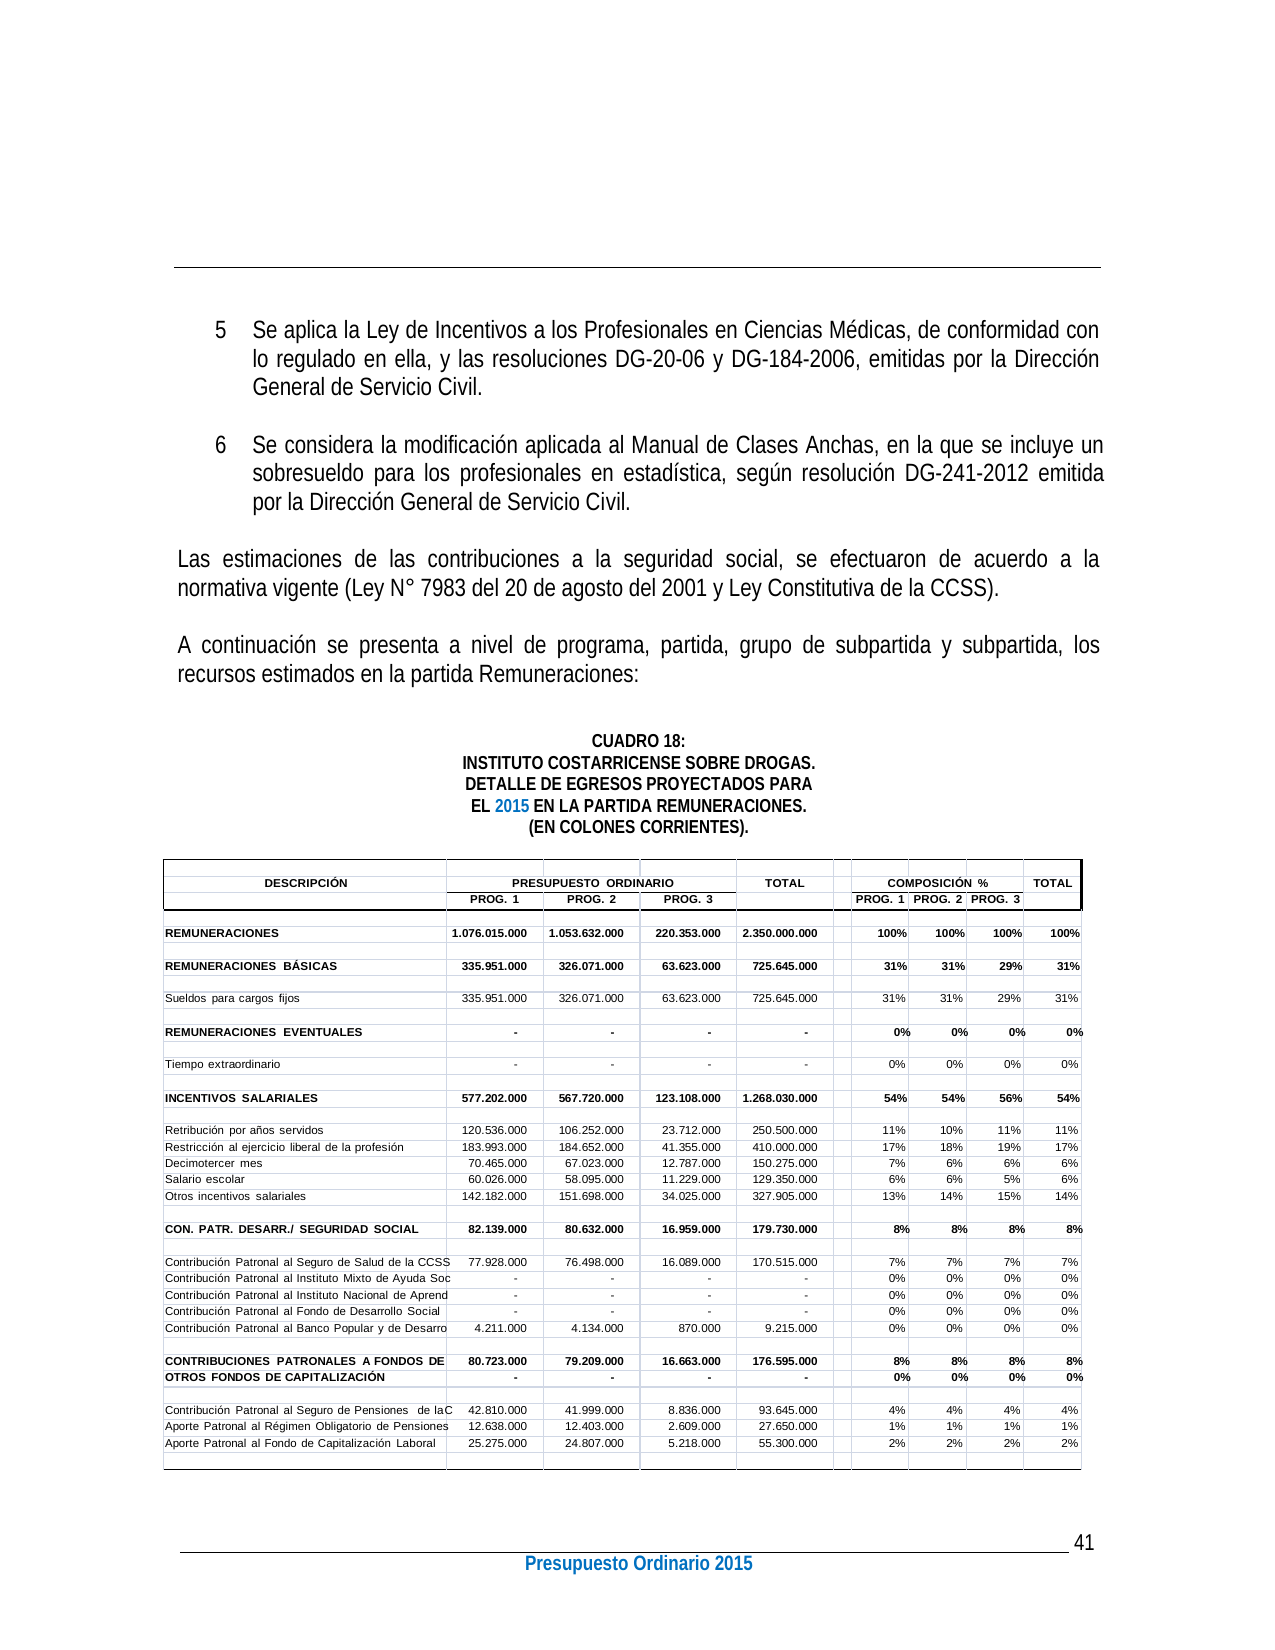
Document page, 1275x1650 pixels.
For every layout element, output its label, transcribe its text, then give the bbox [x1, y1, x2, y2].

table_cell 327.905.000 [737, 1190, 833, 1205]
table_cell 54% [909, 1091, 966, 1107]
table_cell 5.218.000 [641, 1437, 736, 1452]
table_cell Contribución Patronal al Seguro de Pensiones de la [164, 1404, 446, 1419]
table_cell 0% [1024, 1371, 1081, 1386]
table_cell 12.403.000 [544, 1420, 639, 1436]
table_cell [737, 1338, 833, 1353]
table_cell 4.211.000 [447, 1322, 543, 1337]
table_cell 0% [1024, 1272, 1081, 1288]
table_cell [834, 943, 851, 959]
table_cell [641, 943, 736, 959]
table_cell 41.355.000 [641, 1141, 736, 1156]
table_cell Salario escolar [164, 1174, 446, 1189]
table_cell [834, 1371, 851, 1386]
table_cell PROG. 1 [447, 893, 543, 909]
table_cell - [737, 1272, 833, 1288]
table_cell 326.071.000 [544, 993, 639, 1008]
table_header [641, 860, 736, 876]
table_cell [737, 1388, 833, 1403]
table_cell - [641, 1305, 736, 1321]
table_cell 176.595.000 [737, 1355, 833, 1370]
table_cell 8% [967, 1355, 1023, 1370]
table_cell [737, 893, 833, 909]
table_cell 567.720.000 [544, 1091, 639, 1107]
table_cell 170.515.000 [737, 1256, 833, 1271]
table_cell 4% [852, 1404, 908, 1419]
table_cell 23.712.000 [641, 1124, 736, 1139]
table_cell [544, 976, 639, 991]
table_cell [164, 976, 446, 991]
table_cell 76.498.000 [544, 1256, 639, 1271]
table_cell 184.652.000 [544, 1141, 639, 1156]
table_cell - [641, 1025, 736, 1041]
table_cell 0% [852, 1371, 908, 1386]
table_cell 725.645.000 [737, 960, 833, 975]
table_cell [967, 1075, 1023, 1090]
table_header [164, 860, 446, 876]
table_cell [834, 1338, 851, 1353]
table_cell 7% [1024, 1256, 1081, 1271]
table_cell 6% [909, 1174, 966, 1189]
table_cell [967, 1206, 1023, 1222]
table_cell [544, 1239, 639, 1255]
table_cell - [544, 1058, 639, 1074]
table_cell 9.215.000 [737, 1322, 833, 1337]
table_cell Retribución por años servidos [164, 1124, 446, 1139]
table_cell Contribución Patronal al Banco Popular y de Desarrol [164, 1322, 446, 1337]
table_cell 17% [1024, 1141, 1081, 1156]
table_cell [1024, 976, 1081, 991]
table_cell 10% [909, 1124, 966, 1139]
table_cell 179.730.000 [737, 1223, 833, 1238]
table_cell [737, 943, 833, 959]
table_cell 2% [909, 1437, 966, 1452]
table_cell [164, 1239, 446, 1255]
table_cell [834, 911, 851, 926]
table_cell OTROS FONDOS DE CAPITALIZACIÓN [164, 1371, 446, 1386]
table_cell 54% [1024, 1091, 1081, 1107]
table_header [967, 860, 1023, 876]
table_cell [852, 1206, 908, 1222]
table_cell [447, 1239, 543, 1255]
table_cell 67.023.000 [544, 1157, 639, 1172]
table_cell [909, 1338, 966, 1353]
table_cell 335.951.000 [447, 960, 543, 975]
table_cell - [641, 1272, 736, 1288]
table_cell 55.300.000 [737, 1437, 833, 1452]
table_cell 63.623.000 [641, 960, 736, 975]
table_cell [967, 1388, 1023, 1403]
table_cell [544, 943, 639, 959]
table_cell Otros incentivos salariales [164, 1190, 446, 1205]
table_cell [834, 1305, 851, 1321]
table_cell 1.076.015.000 [447, 927, 543, 942]
table_cell REMUNERACIONES EVENTUALES [164, 1025, 446, 1041]
table_cell 70.465.000 [447, 1157, 543, 1172]
table_cell PROG. 3 [641, 893, 736, 909]
table_cell 31% [909, 993, 966, 1008]
table_cell [1024, 1042, 1081, 1057]
table_cell [834, 1009, 851, 1024]
table_cell - [544, 1272, 639, 1288]
table_cell 0% [1024, 1025, 1081, 1041]
table_cell [852, 1239, 908, 1255]
table_cell [967, 943, 1023, 959]
table_cell Contribución Patronal al Seguro de Salud de la CCSS [164, 1256, 446, 1271]
table_cell [909, 911, 966, 926]
table_cell [544, 1338, 639, 1353]
table_cell 100% [967, 927, 1023, 942]
table_cell 250.500.000 [737, 1124, 833, 1139]
table_cell 577.202.000 [447, 1091, 543, 1107]
table_cell 0% [852, 1058, 908, 1074]
table_cell [1024, 893, 1080, 909]
table_cell 0% [967, 1305, 1023, 1321]
table_cell [909, 1239, 966, 1255]
table_cell 8% [909, 1355, 966, 1370]
table_cell 123.108.000 [641, 1091, 736, 1107]
table_cell - [447, 1289, 543, 1304]
table_cell 6% [1024, 1157, 1081, 1172]
table_cell [909, 1388, 966, 1403]
table_cell [164, 1453, 446, 1468]
table_cell 0% [1024, 1305, 1081, 1321]
table_cell [1024, 943, 1081, 959]
table_cell [544, 1388, 639, 1403]
table_cell [834, 1256, 851, 1271]
table_cell [834, 1289, 851, 1304]
table_cell [834, 1124, 851, 1139]
table_cell Restricción al ejercicio liberal de la profesión [164, 1141, 446, 1156]
table_cell [834, 893, 851, 909]
table_cell 120.536.000 [447, 1124, 543, 1139]
table_cell [967, 1338, 1023, 1353]
table_cell 15% [967, 1190, 1023, 1205]
table_cell 0% [909, 1289, 966, 1304]
table_cell 31% [1024, 960, 1081, 975]
table_cell 14% [1024, 1190, 1081, 1205]
table_cell 183.993.000 [447, 1141, 543, 1156]
table_cell 100% [852, 927, 908, 942]
table_cell REMUNERACIONES [164, 927, 446, 942]
table_cell [852, 1388, 908, 1403]
table_cell 100% [1024, 927, 1081, 942]
table_cell 0% [967, 1322, 1023, 1337]
table_cell [641, 1388, 736, 1403]
table_cell [1024, 1075, 1081, 1090]
table_cell [834, 1388, 851, 1403]
table_cell [852, 1009, 908, 1024]
table_cell 7% [967, 1256, 1023, 1271]
table_cell 18% [909, 1141, 966, 1156]
table_cell [737, 1009, 833, 1024]
table_cell [164, 1338, 446, 1353]
table_cell 34.025.000 [641, 1190, 736, 1205]
table_cell 129.350.000 [737, 1174, 833, 1189]
table_cell [447, 1108, 543, 1123]
table_cell 6% [1024, 1174, 1081, 1189]
table_cell - [737, 1058, 833, 1074]
table_cell [641, 1239, 736, 1255]
table_cell REMUNERACIONES BÁSICAS [164, 960, 446, 975]
table_cell [834, 993, 851, 1008]
table_cell 0% [1024, 1058, 1081, 1074]
table_cell - [447, 1272, 543, 1288]
table_cell [544, 1108, 639, 1123]
table_cell 29% [967, 960, 1023, 975]
table_cell [1024, 1388, 1081, 1403]
table_cell 8% [1024, 1223, 1081, 1238]
table_cell Tiempo extraordinario [164, 1058, 446, 1074]
table_cell 77.928.000 [447, 1256, 543, 1271]
table_cell [834, 1042, 851, 1057]
table_cell - [641, 1371, 736, 1386]
table_cell [967, 1108, 1023, 1123]
table_cell [737, 1453, 833, 1468]
table_cell [909, 1042, 966, 1057]
table_cell 7% [852, 1256, 908, 1271]
table_cell 870.000 [641, 1322, 736, 1337]
table_cell Contribución Patronal al Instituto Nacional de Aprendi [164, 1289, 446, 1304]
table_cell [834, 1091, 851, 1107]
table_cell 25.275.000 [447, 1437, 543, 1452]
table_cell 19% [967, 1141, 1023, 1156]
table_cell CON. PATR. DESARR./ SEGURIDAD SOCIAL [164, 1223, 446, 1238]
table_cell 2% [852, 1437, 908, 1452]
table_cell [164, 911, 446, 926]
table_cell [834, 927, 851, 942]
table_cell [834, 1174, 851, 1189]
table_cell - [544, 1305, 639, 1321]
table_cell [852, 1075, 908, 1090]
table_header [834, 860, 851, 876]
table_cell 58.095.000 [544, 1174, 639, 1189]
table_cell 0% [909, 1272, 966, 1288]
table_cell [164, 1042, 446, 1057]
table_cell 7% [852, 1157, 908, 1172]
table_cell - [544, 1025, 639, 1041]
table_cell 80.632.000 [544, 1223, 639, 1238]
table_cell [834, 1453, 851, 1468]
table_cell [909, 1453, 966, 1468]
table_cell [447, 1338, 543, 1353]
table_cell 8% [909, 1223, 966, 1238]
table_cell 24.807.000 [544, 1437, 639, 1452]
table_cell [967, 1042, 1023, 1057]
table_cell 12.638.000 [447, 1420, 543, 1436]
table_cell 17% [852, 1141, 908, 1156]
table_cell TOTAL [737, 877, 833, 892]
table_cell 725.645.000 [737, 993, 833, 1008]
table_cell 6% [967, 1157, 1023, 1172]
table_cell 54% [852, 1091, 908, 1107]
table_cell [852, 1042, 908, 1057]
text lo regulado en ella, y las resoluciones DG-20-06 y DG-184-2006, emitidas por la Dirección [252, 344, 1114, 372]
table_cell [834, 960, 851, 975]
table_cell [834, 1058, 851, 1074]
table_cell [447, 943, 543, 959]
table_cell 2% [967, 1437, 1023, 1452]
table_cell Contribución Patronal al Fondo de Desarrollo Social [164, 1305, 446, 1321]
table_cell [737, 1042, 833, 1057]
table_cell - [447, 1305, 543, 1321]
table_cell [737, 911, 833, 926]
table_cell Aporte Patronal al Régimen Obligatorio de Pensiones [164, 1420, 446, 1436]
table_cell 0% [909, 1371, 966, 1386]
table_cell [737, 976, 833, 991]
table_cell [834, 1157, 851, 1172]
table_header [909, 860, 966, 876]
table_cell 16.663.000 [641, 1355, 736, 1370]
table_cell - [447, 1058, 543, 1074]
table_cell [737, 1075, 833, 1090]
table_cell [641, 1042, 736, 1057]
table_cell [641, 1338, 736, 1353]
table_cell - [447, 1025, 543, 1041]
table_cell PROG. 2 [909, 893, 966, 909]
table_cell 31% [852, 993, 908, 1008]
table_cell [1024, 1453, 1081, 1468]
table_cell 11% [967, 1124, 1023, 1139]
table_cell 7% [909, 1256, 966, 1271]
table_cell 5% [967, 1174, 1023, 1189]
table_cell [1024, 1239, 1081, 1255]
table_cell 2.350.000.000 [737, 927, 833, 942]
table_cell [544, 1075, 639, 1090]
table_cell 6% [852, 1174, 908, 1189]
table_cell [164, 893, 446, 909]
table_cell - [544, 1371, 639, 1386]
table_cell 1.053.632.000 [544, 927, 639, 942]
table_cell 151.698.000 [544, 1190, 639, 1205]
table_cell [852, 1108, 908, 1123]
table_cell [544, 1042, 639, 1057]
table_cell [834, 1437, 851, 1452]
table_cell 0% [852, 1025, 908, 1041]
table_cell 93.645.000 [737, 1404, 833, 1419]
table_cell 4% [967, 1404, 1023, 1419]
table_cell [544, 1453, 639, 1468]
text 6 Se considera la modificación aplicada al Manual de Clases Anchas, en la que se incluye un sobresueldo para los profesionales en estadística, según resolución DG-241-2012 emitida por la Dirección General de Servicio Civil. [215, 429, 1104, 516]
table_cell [852, 911, 908, 926]
table_cell 31% [909, 960, 966, 975]
table_cell [909, 943, 966, 959]
table_cell [447, 1042, 543, 1057]
text Las estimaciones de las contribuciones a la seguridad social, se efectuaron de acuerdo a la normativa vigente (Ley N° 7983 del 20 de agosto del 2001 y Ley Constitutiva de la CCSS). [177, 545, 1104, 602]
table_cell [447, 911, 543, 926]
table_cell [834, 1404, 851, 1419]
table_cell [641, 1206, 736, 1222]
table_cell [909, 1206, 966, 1222]
table_cell [967, 1009, 1023, 1024]
table_cell [641, 911, 736, 926]
table_cell [834, 1272, 851, 1288]
text INSTITUTO COSTARRICENSE SOBRE DROGAS. DETALLE DE EGRESOS PROYECTADOS PARA EL 2015 EN LA PARTIDA REMUNERACIONES. (EN COLONES CORRIENTES). [459, 752, 818, 838]
table_cell [1024, 911, 1081, 926]
text A continuación se presenta a nivel de programa, partida, grupo de subpartida y subpartida, los recursos estimados en la partida Remuneraciones: [177, 630, 1104, 687]
table_cell [852, 943, 908, 959]
table_cell [834, 976, 851, 991]
table_cell - [737, 1025, 833, 1041]
table_cell [834, 1025, 851, 1041]
table_cell [852, 1453, 908, 1468]
table_cell PROG. 1 [852, 893, 908, 909]
table_cell [447, 1009, 543, 1024]
table_cell [834, 1206, 851, 1222]
table_cell 11.229.000 [641, 1174, 736, 1189]
table_cell 335.951.000 [447, 993, 543, 1008]
table_cell 8% [852, 1355, 908, 1370]
table_cell 2% [1024, 1437, 1081, 1452]
table_cell [909, 1108, 966, 1123]
table_cell [737, 1239, 833, 1255]
table_cell 63.623.000 [641, 993, 736, 1008]
table_cell 8% [852, 1223, 908, 1238]
table_cell - [737, 1289, 833, 1304]
table_cell 1% [1024, 1420, 1081, 1436]
table_cell Decimotercer mes [164, 1157, 446, 1172]
table_cell [164, 1388, 446, 1403]
table_cell [834, 1108, 851, 1123]
table_cell [544, 911, 639, 926]
table_header [1024, 860, 1080, 876]
table_cell PROG. 3 [967, 893, 1023, 909]
table_cell 0% [852, 1289, 908, 1304]
table_cell 1% [967, 1420, 1023, 1436]
table_cell 0% [852, 1272, 908, 1288]
table_cell [164, 943, 446, 959]
table_cell [641, 1075, 736, 1090]
table_cell 8% [1024, 1355, 1081, 1370]
text General de Servicio Civil. [252, 372, 1114, 401]
table_cell 29% [967, 993, 1023, 1008]
table_cell [834, 1190, 851, 1205]
table_cell 0% [967, 1272, 1023, 1288]
table_cell PRESUPUESTO ORDINARIO [447, 877, 736, 892]
table_cell [544, 1009, 639, 1024]
table_cell 0% [967, 1371, 1023, 1386]
table_cell [1024, 1009, 1081, 1024]
table_cell 13% [852, 1190, 908, 1205]
table_cell 41.999.000 [544, 1404, 639, 1419]
table_cell 8% [967, 1223, 1023, 1238]
table_cell PROG. 2 [544, 893, 639, 909]
table_cell [834, 1355, 851, 1370]
table_cell DESCRIPCIÓN [164, 877, 446, 892]
table_cell [967, 911, 1023, 926]
table_cell [164, 1108, 446, 1123]
table_cell 11% [1024, 1124, 1081, 1139]
table_cell 1% [852, 1420, 908, 1436]
table_cell [641, 1009, 736, 1024]
table_cell [967, 1239, 1023, 1255]
table_cell [447, 1075, 543, 1090]
table_cell - [641, 1058, 736, 1074]
table_cell COMPOSICIÓN % [852, 877, 1023, 892]
table_cell INCENTIVOS SALARIALES [164, 1091, 446, 1107]
table_cell 0% [967, 1289, 1023, 1304]
table_cell [1024, 1108, 1081, 1123]
table_cell CONTRIBUCIONES PATRONALES A FONDOS DE [164, 1355, 446, 1370]
table_cell 31% [1024, 993, 1081, 1008]
table_cell 150.275.000 [737, 1157, 833, 1172]
table_header [447, 860, 543, 876]
table_cell TOTAL [1024, 877, 1080, 892]
table_cell [447, 1206, 543, 1222]
table_cell 0% [909, 1058, 966, 1074]
text CUADRO 18: [587, 730, 690, 752]
table_cell [544, 1206, 639, 1222]
table_cell 1.268.030.000 [737, 1091, 833, 1107]
table_cell 0% [909, 1322, 966, 1337]
table_cell [834, 1223, 851, 1238]
table_cell 0% [1024, 1322, 1081, 1337]
table_cell [164, 1009, 446, 1024]
table_cell [1024, 1338, 1081, 1353]
table_cell 60.026.000 [447, 1174, 543, 1189]
table_cell Aporte Patronal al Fondo de Capitalización Laboral [164, 1437, 446, 1452]
table_cell [834, 1075, 851, 1090]
table_cell 80.723.000 [447, 1355, 543, 1370]
table_cell 16.089.000 [641, 1256, 736, 1271]
table_cell 326.071.000 [544, 960, 639, 975]
table_cell C 42.810.000 [447, 1404, 543, 1419]
table_cell [737, 1206, 833, 1222]
table_cell 410.000.000 [737, 1141, 833, 1156]
table_cell 82.139.000 [447, 1223, 543, 1238]
table_cell 12.787.000 [641, 1157, 736, 1172]
table_cell 106.252.000 [544, 1124, 639, 1139]
table_cell [641, 1108, 736, 1123]
table_cell [447, 1453, 543, 1468]
table_cell [852, 1338, 908, 1353]
table_cell 0% [1024, 1289, 1081, 1304]
table_cell - [447, 1371, 543, 1386]
table_cell 0% [852, 1305, 908, 1321]
table_cell 0% [909, 1025, 966, 1041]
table_cell 2.609.000 [641, 1420, 736, 1436]
table_cell Contribución Patronal al Instituto Mixto de Ayuda Soc [164, 1272, 446, 1288]
table_cell [447, 976, 543, 991]
table_cell [852, 976, 908, 991]
table_cell 27.650.000 [737, 1420, 833, 1436]
table_cell [834, 1420, 851, 1436]
table_header [544, 860, 639, 876]
table_cell 14% [909, 1190, 966, 1205]
table_cell [834, 1141, 851, 1156]
table_cell 16.959.000 [641, 1223, 736, 1238]
table_cell [834, 1239, 851, 1255]
table_cell [1024, 1206, 1081, 1222]
table_header [737, 860, 833, 876]
table_cell 4.134.000 [544, 1322, 639, 1337]
table_cell [164, 1075, 446, 1090]
table_cell 0% [967, 1058, 1023, 1074]
table_cell 142.182.000 [447, 1190, 543, 1205]
table_cell 31% [852, 960, 908, 975]
table_cell [447, 1388, 543, 1403]
table_cell [641, 1453, 736, 1468]
table_cell [967, 976, 1023, 991]
table_cell 11% [852, 1124, 908, 1139]
table_cell 0% [967, 1025, 1023, 1041]
table_cell 220.353.000 [641, 927, 736, 942]
table_cell - [641, 1289, 736, 1304]
table_cell 0% [909, 1305, 966, 1321]
table_cell Sueldos para cargos fijos [164, 993, 446, 1008]
table_cell 4% [909, 1404, 966, 1419]
table_cell 4% [1024, 1404, 1081, 1419]
table_cell [834, 877, 851, 892]
table_cell [967, 1453, 1023, 1468]
table_header [852, 860, 908, 876]
table_cell 0% [852, 1322, 908, 1337]
table_cell [737, 1108, 833, 1123]
table_cell [909, 976, 966, 991]
table_cell [641, 976, 736, 991]
table_cell - [737, 1371, 833, 1386]
table_cell 1% [909, 1420, 966, 1436]
table_cell 6% [909, 1157, 966, 1172]
table_cell [164, 1206, 446, 1222]
table_cell - [737, 1305, 833, 1321]
table_cell [909, 1075, 966, 1090]
table_cell 79.209.000 [544, 1355, 639, 1370]
table_cell - [544, 1289, 639, 1304]
table_cell [909, 1009, 966, 1024]
table_cell 56% [967, 1091, 1023, 1107]
table_cell [834, 1322, 851, 1337]
table_cell 100% [909, 927, 966, 942]
table_cell 8.836.000 [641, 1404, 736, 1419]
